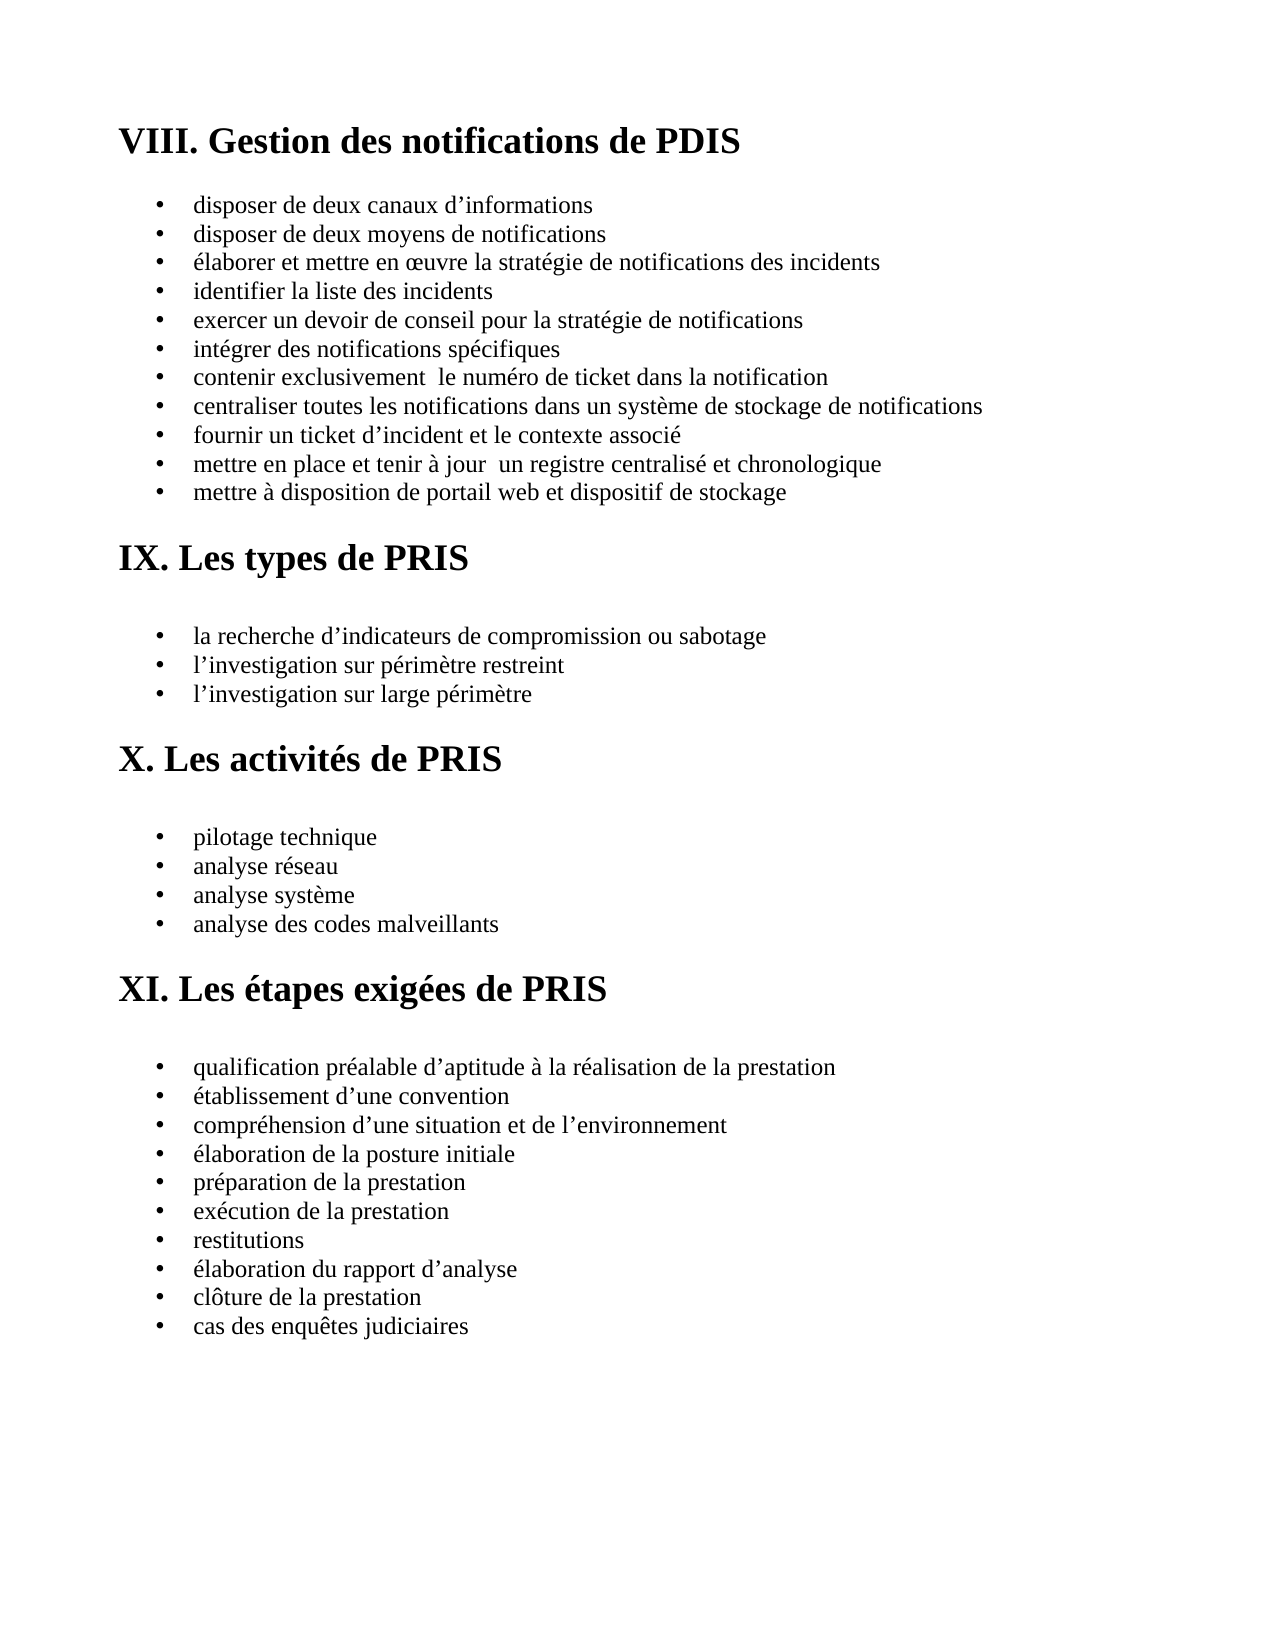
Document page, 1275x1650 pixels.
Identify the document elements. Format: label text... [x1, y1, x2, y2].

list qualification préalable d’aptitude à la réalisation de la prestation [156, 1052, 1157, 1081]
list exercer un devoir de conseil pour la stratégie de notifications [156, 305, 1157, 334]
list mettre en place et tenir à jour un registre centralisé et chronologique [156, 449, 1157, 477]
list disposer de deux moyens de notifications [156, 219, 1157, 247]
text VIII. Gestion des notifications de PDIS [118, 118, 1157, 161]
list établissement d’une convention [156, 1081, 1157, 1110]
list élaboration du rapport d’analyse [156, 1254, 1157, 1282]
list élaborer et mettre en œuvre la stratégie de notifications des incidents [156, 247, 1157, 276]
list compréhension d’une situation et de l’environnement [156, 1110, 1157, 1139]
list la recherche d’indicateurs de compromission ou sabotage [156, 621, 1157, 650]
list centraliser toutes les notifications dans un système de stockage de notifications [156, 391, 1157, 420]
list identifier la liste des incidents [156, 276, 1157, 305]
list l’investigation sur large périmètre [156, 679, 1157, 707]
list exécution de la prestation [156, 1196, 1157, 1225]
text X. Les activités de PRIS [118, 736, 1157, 779]
list analyse réseau [156, 851, 1157, 880]
list mettre à disposition de portail web et dispositif de stockage [156, 477, 1157, 506]
list disposer de deux canaux d’informations [156, 190, 1157, 219]
list élaboration de la posture initiale [156, 1139, 1157, 1167]
list contenir exclusivement le numéro de ticket dans la notification [156, 362, 1157, 391]
text XI. Les étapes exigées de PRIS [118, 966, 1157, 1009]
list pilotage technique [156, 822, 1157, 851]
list analyse système [156, 880, 1157, 909]
list préparation de la prestation [156, 1167, 1157, 1196]
list intégrer des notifications spécifiques [156, 334, 1157, 362]
list fournir un ticket d’incident et le contexte associé [156, 420, 1157, 449]
list analyse des codes malveillants [156, 909, 1157, 937]
text IX. Les types de PRIS [118, 535, 1157, 578]
list l’investigation sur périmètre restreint [156, 650, 1157, 679]
list cas des enquêtes judiciaires [156, 1311, 1157, 1340]
list restitutions [156, 1225, 1157, 1254]
list clôture de la prestation [156, 1282, 1157, 1311]
